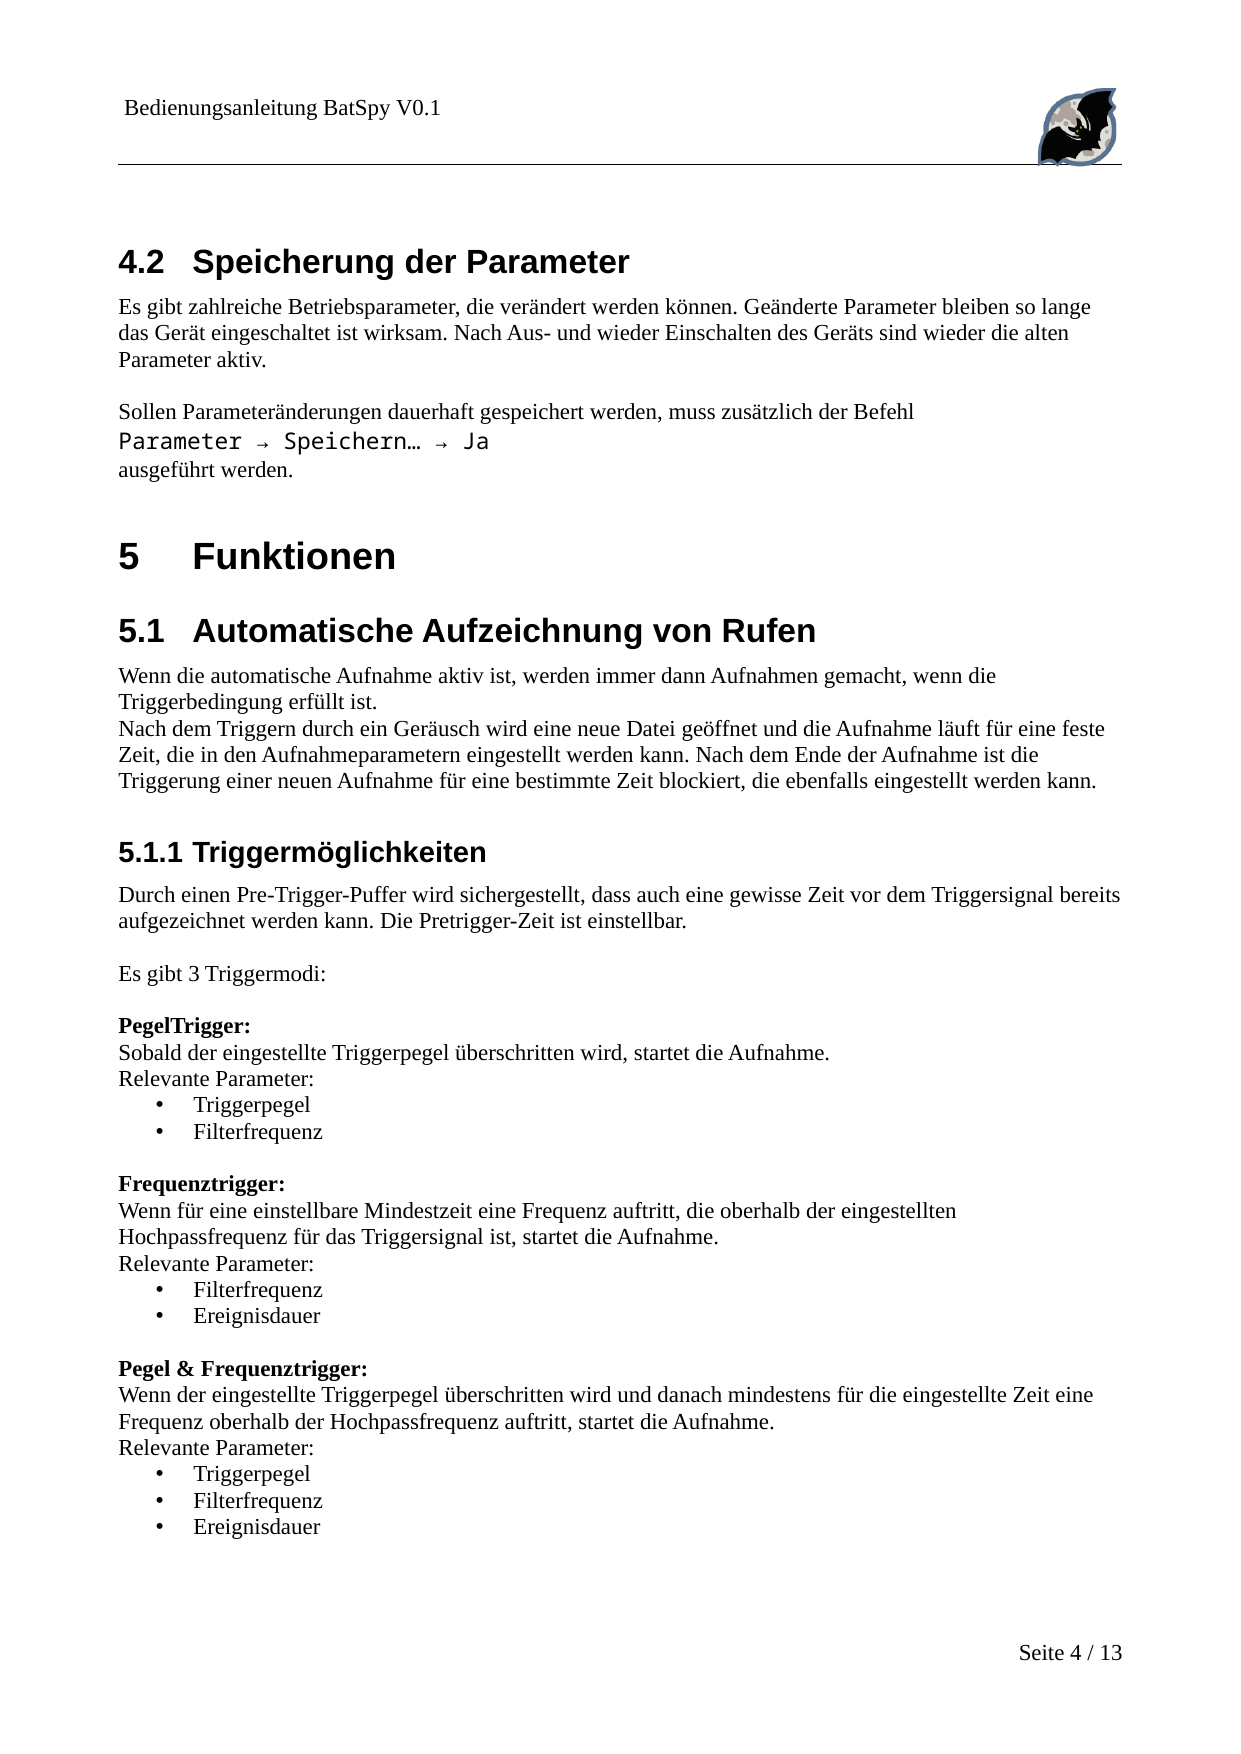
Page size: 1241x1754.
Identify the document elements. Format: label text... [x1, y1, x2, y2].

text Relevante Parameter: [118, 1249, 1122, 1276]
text Pegel & Frequenztrigger: [118, 1355, 1122, 1381]
text Es gibt zahlreiche Betriebsparameter, die verändert werden können. Geänderte Parameter bleiben so lange das Gerät eingeschaltet ist wirksam. Nach Aus- und wieder Einschalten des Geräts sind wieder die alten Parameter aktiv. [118, 293, 1122, 372]
subtitle Speicherung der Parameter [118, 242, 1122, 281]
text ausgeführt werden. [118, 456, 1122, 482]
text Es gibt 3 Triggermodi: [118, 960, 1122, 986]
text Durch einen Pre-Trigger-Puffer wird sichergestellt, dass auch eine gewisse Zeit vor dem Triggersignal bereits aufgezeichnet werden kann. Die Pretrigger-Zeit ist einstellbar. [118, 881, 1122, 933]
text Relevante Parameter: [118, 1065, 1122, 1091]
list Ereignisdauer [156, 1302, 1122, 1329]
list Filterfrequenz [156, 1276, 1122, 1302]
list Filterfrequenz [156, 1118, 1122, 1144]
text Relevante Parameter: [118, 1434, 1122, 1460]
text Wenn für eine einstellbare Mindestzeit eine Frequenz auftritt, die oberhalb der eingestellten Hochpassfrequenz für das Triggersignal ist, startet die Aufnahme. [118, 1197, 1122, 1249]
subtitle Automatische Aufzeichnung von Rufen [118, 611, 1122, 649]
text Wenn der eingestellte Triggerpegel überschritten wird und danach mindestens für die eingestellte Zeit eine Frequenz oberhalb der Hochpassfrequenz auftritt, startet die Aufnahme. [118, 1381, 1122, 1434]
subtitle Funktionen [118, 534, 1122, 577]
text Frequenztrigger: [118, 1171, 1122, 1197]
text Sollen Parameteränderungen dauerhaft gespeichert werden, muss zusätzlich der Befehl [118, 398, 1122, 425]
text Wenn die automatische Aufnahme aktiv ist, werden immer dann Aufnahmen gemacht, wenn die Triggerbedingung erfüllt ist. [118, 662, 1122, 714]
list Filterfrequenz [156, 1487, 1122, 1513]
text PegelTrigger: [118, 1012, 1122, 1039]
text Sobald der eingestellte Triggerpegel überschritten wird, startet die Aufnahme. [118, 1039, 1122, 1065]
list Triggerpegel [156, 1091, 1122, 1118]
subtitle Triggermöglichkeiten [118, 834, 1122, 868]
list Triggerpegel [156, 1460, 1122, 1487]
text Parameter → Speichern… → Ja [118, 425, 1122, 456]
text Nach dem Triggern durch ein Geräusch wird eine neue Datei geöffnet und die Aufnahme läuft für eine feste Zeit, die in den Aufnahmeparametern eingestellt werden kann. Nach dem Ende der Aufnahme ist die Triggerung einer neuen Aufnahme für eine bestimmte Zeit blockiert, die ebenfalls eingestellt werden kann. [118, 714, 1122, 794]
picture [1037, 88, 1117, 167]
list Ereignisdauer [156, 1513, 1122, 1539]
